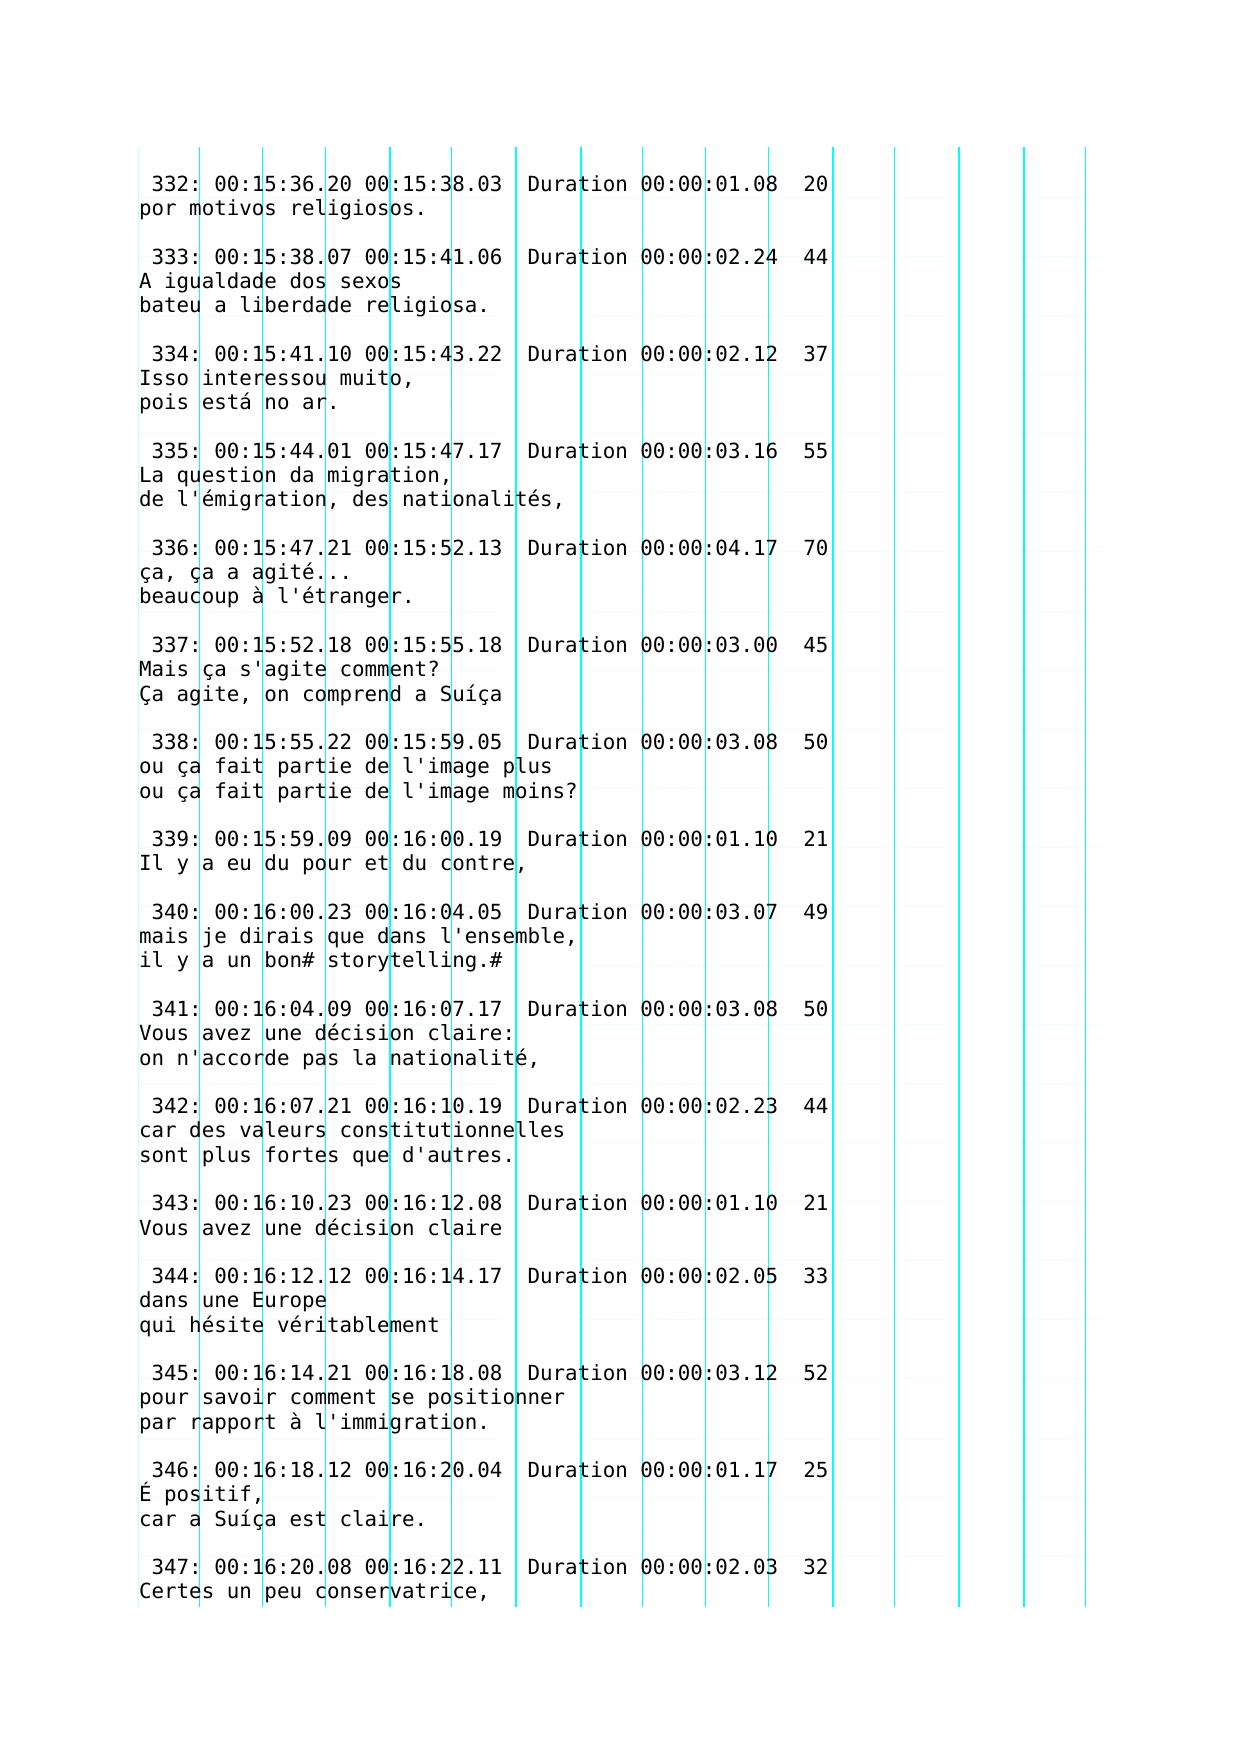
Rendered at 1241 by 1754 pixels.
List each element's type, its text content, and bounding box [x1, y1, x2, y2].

text 337: 00:15:52.18 00:15:55.18 Duration 00:00:03.00 45 [139, 633, 1101, 657]
text il y a un bon# storytelling.# [139, 948, 1101, 973]
text on n'accorde pas la nationalité, [139, 1046, 1101, 1070]
text mais je dirais que dans l'ensemble, [139, 924, 1101, 948]
text 346: 00:16:18.12 00:16:20.04 Duration 00:00:01.17 25 [139, 1458, 1101, 1482]
text car a Suíça est claire. [139, 1507, 1101, 1531]
text 336: 00:15:47.21 00:15:52.13 Duration 00:00:04.17 70 [139, 536, 1101, 560]
text par rapport à l'immigration. [139, 1410, 1101, 1434]
text ou ça fait partie de l'image moins? [139, 779, 1101, 803]
text de l'émigration, des nationalités, [139, 487, 1101, 512]
text Vous avez une décision claire [139, 1216, 1101, 1240]
text 341: 00:16:04.09 00:16:07.17 Duration 00:00:03.08 50 [139, 997, 1101, 1021]
text Ça agite, on comprend a Suíça [139, 682, 1101, 706]
text ça, ça a agité... [139, 560, 1101, 584]
text car des valeurs constitutionnelles [139, 1118, 1101, 1143]
text 339: 00:15:59.09 00:16:00.19 Duration 00:00:01.10 21 [139, 827, 1101, 851]
text 332: 00:15:36.20 00:15:38.03 Duration 00:00:01.08 20 [139, 172, 1101, 196]
text pour savoir comment se positionner [139, 1385, 1101, 1410]
text Il y a eu du pour et du contre, [139, 851, 1101, 876]
text pois está no ar. [139, 390, 1101, 414]
text 345: 00:16:14.21 00:16:18.08 Duration 00:00:03.12 52 [139, 1361, 1101, 1385]
text bateu a liberdade religiosa. [139, 293, 1101, 317]
text 335: 00:15:44.01 00:15:47.17 Duration 00:00:03.16 55 [139, 439, 1101, 463]
text 338: 00:15:55.22 00:15:59.05 Duration 00:00:03.08 50 [139, 730, 1101, 754]
text É positif, [139, 1482, 1101, 1507]
text por motivos religiosos. [139, 196, 1101, 220]
text Isso interessou muito, [139, 366, 1101, 390]
text 343: 00:16:10.23 00:16:12.08 Duration 00:00:01.10 21 [139, 1191, 1101, 1216]
text ou ça fait partie de l'image plus [139, 754, 1101, 779]
text qui hésite véritablement [139, 1313, 1101, 1337]
text Certes un peu conservatrice, [139, 1579, 1101, 1604]
text La question da migration, [139, 463, 1101, 487]
text 342: 00:16:07.21 00:16:10.19 Duration 00:00:02.23 44 [139, 1094, 1101, 1118]
picture [138, 147, 1102, 1607]
text Mais ça s'agite comment? [139, 657, 1101, 682]
text 344: 00:16:12.12 00:16:14.17 Duration 00:00:02.05 33 [139, 1264, 1101, 1288]
text dans une Europe [139, 1288, 1101, 1313]
text 347: 00:16:20.08 00:16:22.11 Duration 00:00:02.03 32 [139, 1555, 1101, 1579]
text 340: 00:16:00.23 00:16:04.05 Duration 00:00:03.07 49 [139, 900, 1101, 924]
text A igualdade dos sexos [139, 269, 1101, 293]
text 334: 00:15:41.10 00:15:43.22 Duration 00:00:02.12 37 [139, 342, 1101, 366]
text beaucoup à l'étranger. [139, 584, 1101, 609]
text sont plus fortes que d'autres. [139, 1143, 1101, 1167]
text Vous avez une décision claire: [139, 1021, 1101, 1046]
text 333: 00:15:38.07 00:15:41.06 Duration 00:00:02.24 44 [139, 245, 1101, 269]
